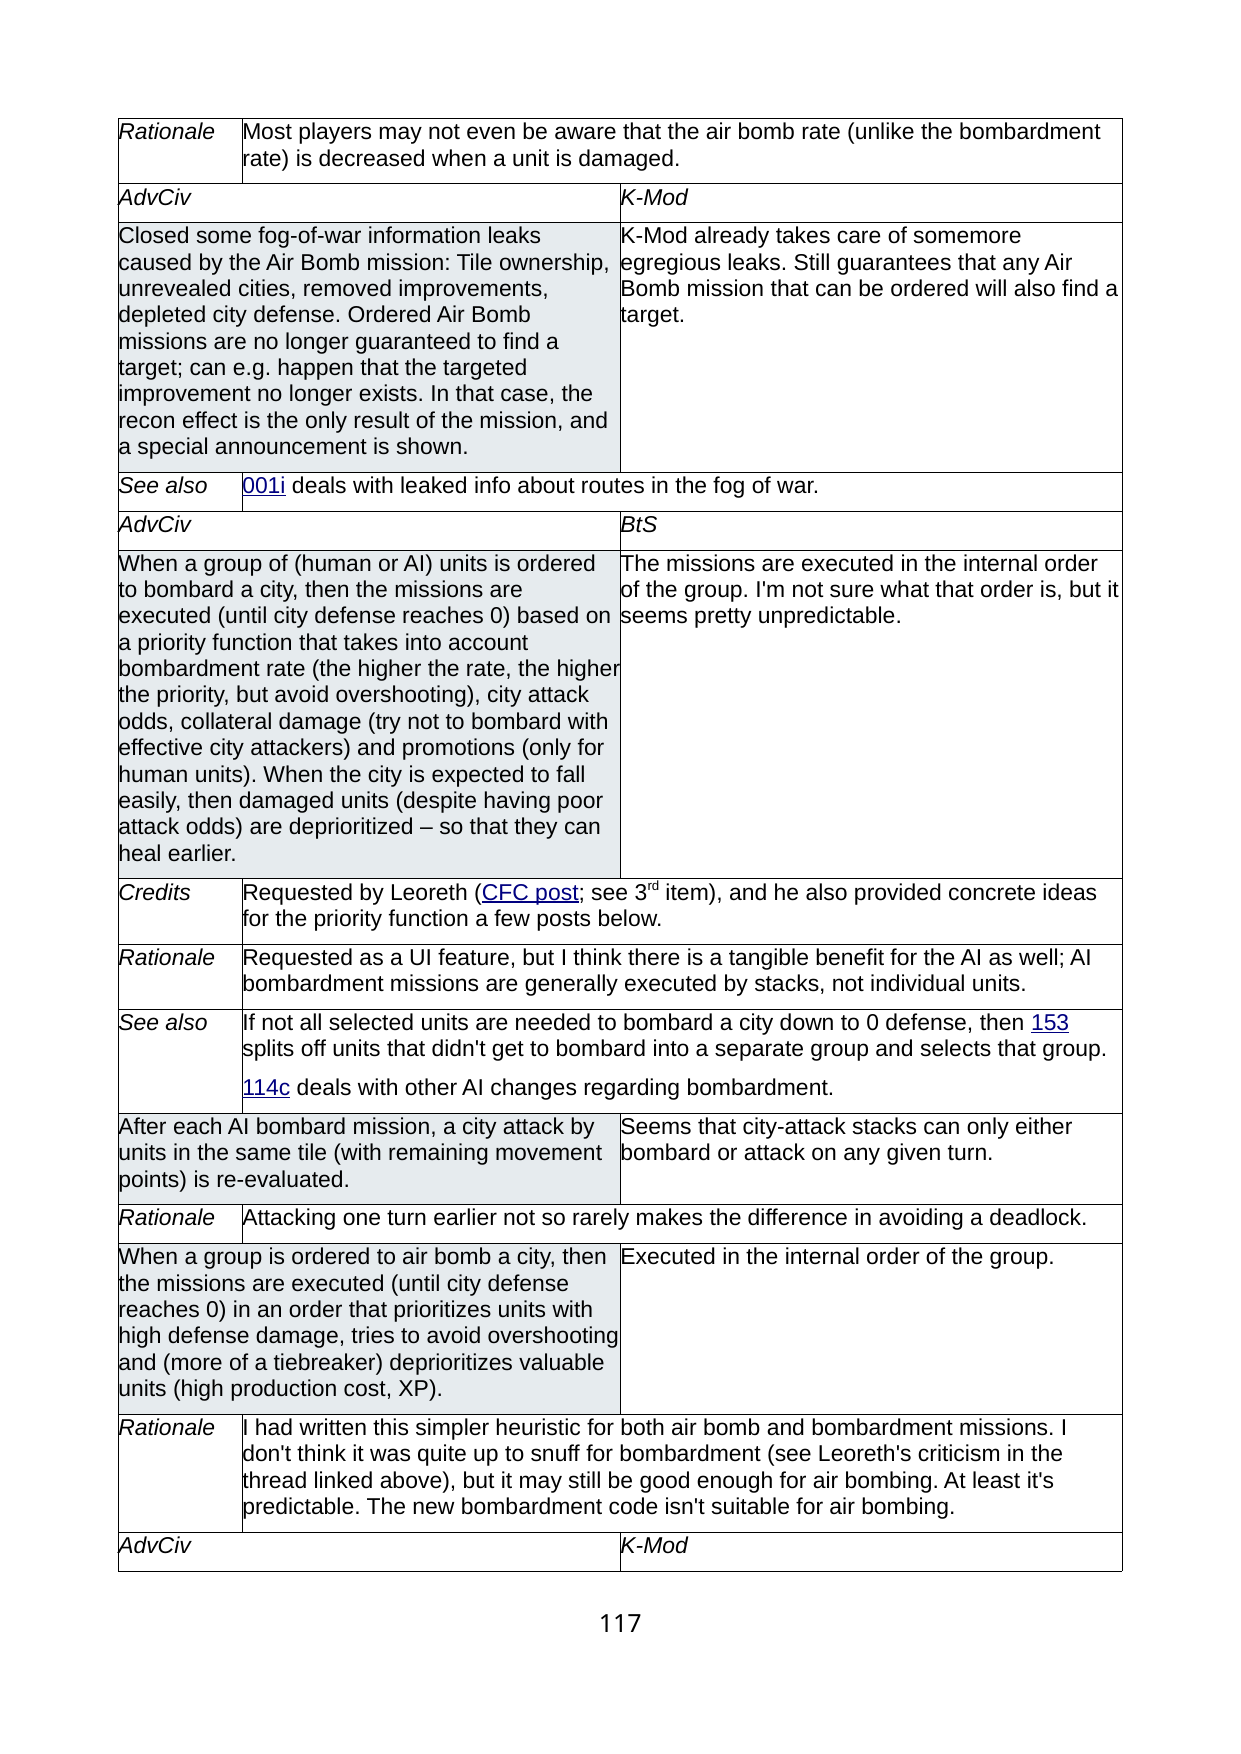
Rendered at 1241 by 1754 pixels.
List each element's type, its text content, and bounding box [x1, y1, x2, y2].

table_cell Seems that city-attack stacks can only either bombard or attack on any given turn. [621, 1114, 1122, 1204]
table_cell Attacking one turn earlier not so rarely makes the difference in avoiding a deadlock. [243, 1205, 1122, 1243]
table_cell Requested as a UI feature, but I think there is a tangible benefit for the AI as well; AI bombardment missions are generally executed by stacks, not individual units. [243, 945, 1122, 1009]
table_cell See also [119, 1010, 242, 1113]
table_cell Executed in the internal order of the group. [621, 1244, 1122, 1414]
table_cell K-Mod [621, 184, 1122, 222]
table_cell See also [119, 473, 242, 511]
table_cell BtS [621, 512, 1122, 549]
table_cell 001i deals with leaked info about routes in the fog of war. [243, 473, 1122, 511]
table_cell Closed some fog-of-war information leaks caused by the Air Bomb mission: Tile ownership, unrevealed cities, removed improvements, depleted city defense. Ordered Air Bomb missions are no longer guaranteed to find a target; can e.g. happen that the targeted improvement no longer exists. In that case, the recon effect is the only result of the mission, and a special announcement is shown. [119, 223, 620, 472]
table_cell After each AI bombard mission, a city attack by units in the same tile (with remaining movement points) is re-evaluated. [119, 1114, 620, 1204]
table_cell When a group is ordered to air bomb a city, then the missions are executed (until city defense reaches 0) in an order that prioritizes units with high defense damage, tries to avoid overshooting and (more of a tiebreaker) deprioritizes valuable units (high production cost, XP). [119, 1244, 620, 1414]
table_cell K-Mod [621, 1533, 1122, 1571]
table_cell Rationale [119, 945, 242, 1009]
table_cell If not all selected units are needed to bombard a city down to 0 defense, then 153 splits off units that didn't get to bombard into a separate group and selects that group. 114c deals with other AI changes regarding bombardment. [243, 1010, 1122, 1113]
table_cell AdvCiv [119, 184, 620, 222]
table_cell Rationale [119, 119, 242, 183]
table_cell K-Mod already takes care of somemore egregious leaks. Still guarantees that any Air Bomb mission that can be ordered will also find a target. [621, 223, 1122, 472]
table_cell AdvCiv [119, 512, 620, 549]
table_cell When a group of (human or AI) units is ordered to bombard a city, then the missions are executed (until city defense reaches 0) based on a priority function that takes into account bombardment rate (the higher the rate, the higher the priority, but avoid overshooting), city attack odds, collateral damage (try not to bombard with effective city attackers) and promotions (only for human units). When the city is expected to fall easily, then damaged units (despite having poor attack odds) are deprioritized – so that they can heal earlier. [119, 551, 620, 878]
table_cell Rationale [119, 1205, 242, 1243]
table_cell Rationale [119, 1415, 242, 1532]
table_cell The missions are executed in the internal order of the group. I'm not sure what that order is, but it seems pretty unpredictable. [621, 551, 1122, 878]
table_cell AdvCiv [119, 1533, 620, 1571]
table_cell I had written this simpler heuristic for both air bomb and bombardment missions. I don't think it was quite up to snuff for bombardment (see Leoreth's criticism in the thread linked above), but it may still be good enough for air bombing. At least it's predictable. The new bombardment code isn't suitable for air bombing. [243, 1415, 1122, 1532]
table_cell Most players may not even be aware that the air bomb rate (unlike the bombardment rate) is decreased when a unit is damaged. [243, 119, 1122, 183]
table_cell Requested by Leoreth (CFC post; see 3rd item), and he also provided concrete ideas for the priority function a few posts below. [243, 879, 1122, 943]
table_cell Credits [119, 879, 242, 943]
